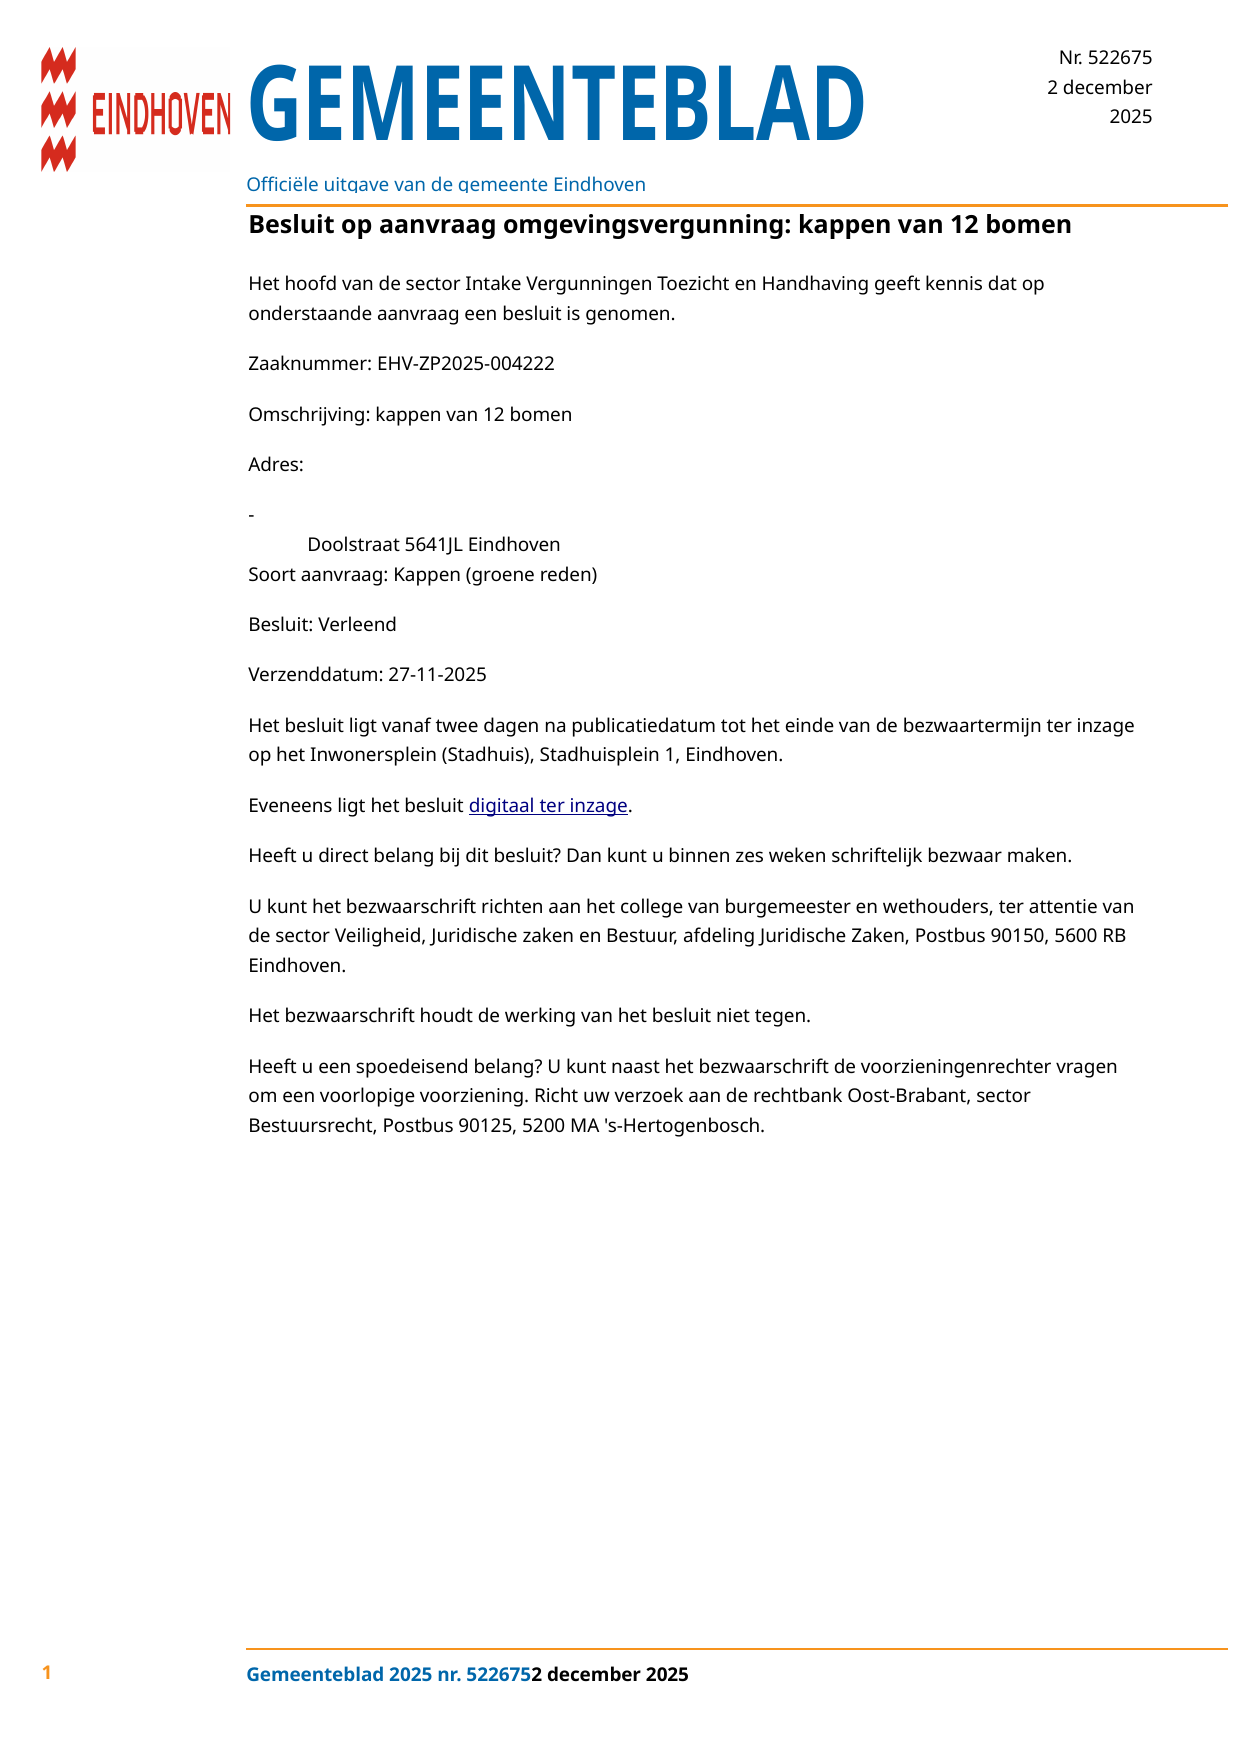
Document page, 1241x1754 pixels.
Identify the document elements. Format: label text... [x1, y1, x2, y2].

text Adres: [248, 451, 1152, 477]
text Het bezwaarschrift houdt de werking van het besluit niet tegen. [248, 1002, 1152, 1028]
text Besluit: Verleend [248, 611, 1152, 637]
text Eveneens ligt het besluit digitaal ter inzage. [248, 792, 1152, 818]
text Het hoofd van de sector Intake Vergunningen Toezicht en Handhaving geeft kennis dat op onderstaande aanvraag een besluit is genomen. [248, 270, 1152, 326]
text Omschrijving: kappen van 12 bomen [248, 401, 1152, 426]
picture [41, 47, 231, 172]
text Heeft u een spoedeisend belang? U kunt naast het bezwaarschrift de voorzieningenrechter vragen om een voorlopige voorziening. Richt uw verzoek aan de rechtbank Oost-Brabant, sector Bestuursrecht, Postbus 90125, 5200 MA 's-Hertogenbosch. [248, 1053, 1152, 1138]
text Besluit op aanvraag omgevingsvergunning: kappen van 12 bomen [248, 207, 1152, 241]
list Doolstraat 5641JL Eindhoven [248, 531, 1152, 557]
text Zaaknummer: EHV-ZP2025-004222 [248, 350, 1152, 376]
text Heeft u direct belang bij dit besluit? Dan kunt u binnen zes weken schriftelijk bezwaar maken. [248, 842, 1152, 868]
text U kunt het bezwaarschrift richten aan het college van burgemeester en wethouders, ter attentie van de sector Veiligheid, Juridische zaken en Bestuur, afdeling Juridische Zaken, Postbus 90150, 5600 RB Eindhoven. [248, 893, 1152, 978]
text Verzenddatum: 27-11-2025 [248, 662, 1152, 687]
text Soort aanvraag: Kappen (groene reden) [248, 561, 1152, 586]
text Het besluit ligt vanaf twee dagen na publicatiedatum tot het einde van de bezwaartermijn ter inzage op het Inwonersplein (Stadhuis), Stadhuisplein 1, Eindhoven. [248, 712, 1152, 767]
